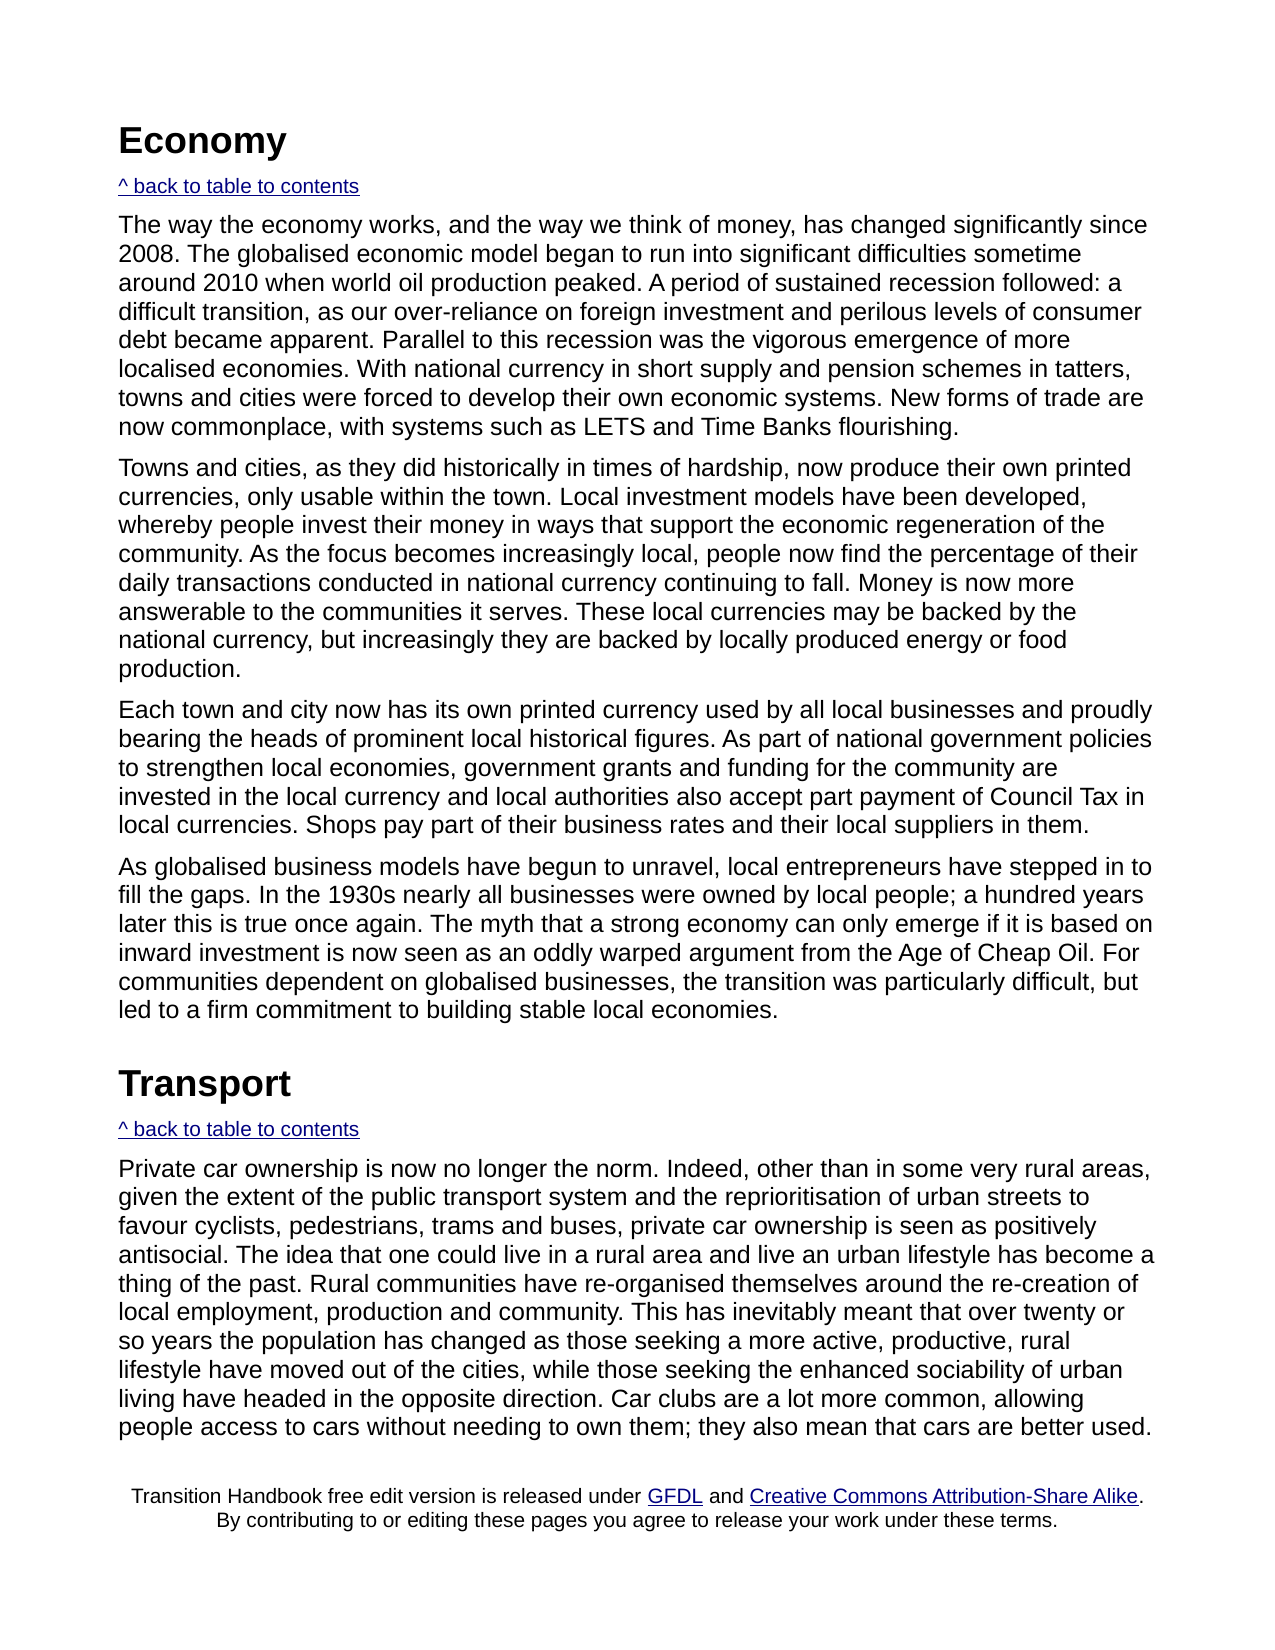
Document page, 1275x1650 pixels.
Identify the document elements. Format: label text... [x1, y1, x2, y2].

text ^ back to table to contents [118, 174, 1157, 198]
subtitle Transport [118, 1061, 1157, 1104]
text Private car ownership is now no longer the norm. Indeed, other than in some very rural areas, given the extent of the public transport system and the reprioritisation of urban streets to favour cyclists, pedestrians, trams and buses, private car ownership is seen as positively antisocial. The idea that one could live in a rural area and live an urban lifestyle has become a thing of the past. Rural communities have re-organised themselves around the re-creation of local employment, production and community. This has inevitably meant that over twenty or so years the population has changed as those seeking a more active, productive, rural lifestyle have moved out of the cities, while those seeking the enhanced sociability of urban living have headed in the opposite direction. Car clubs are a lot more common, allowing people access to cars without needing to own them; they also mean that cars are better used. [118, 1153, 1157, 1441]
text As globalised business models have begun to unravel, local entrepreneurs have stepped in to fill the gaps. In the 1930s nearly all businesses were owned by local people; a hundred years later this is true once again. The myth that a strong economy can only emerge if it is based on inward investment is now seen as an oddly warped argument from the Age of Cheap Oil. For communities dependent on globalised businesses, the transition was particularly difficult, but led to a firm commitment to building stable local economies. [118, 851, 1157, 1024]
text The way the economy works, and the way we think of money, has changed significantly since 2008. The globalised economic model began to run into significant difficulties sometime around 2010 when world oil production peaked. A period of sustained recession followed: a difficult transition, as our over-reliance on foreign investment and perilous levels of consumer debt became apparent. Parallel to this recession was the vigorous emergence of more localised economies. With national currency in short supply and pension schemes in tatters, towns and cities were forced to develop their own economic systems. New forms of trade are now commonplace, with systems such as LETS and Time Banks flourishing. [118, 210, 1157, 440]
text Towns and cities, as they did historically in times of hardship, now produce their own printed currencies, only usable within the town. Local investment models have been developed, whereby people invest their money in ways that support the economic regeneration of the community. As the focus becomes increasingly local, people now find the percentage of their daily transactions conducted in national currency continuing to fall. Money is now more answerable to the communities it serves. These local currencies may be backed by the national currency, but increasingly they are backed by locally produced energy or food production. [118, 453, 1157, 683]
subtitle Economy [118, 118, 1157, 161]
text ^ back to table to contents [118, 1117, 1157, 1141]
text Each town and city now has its own printed currency used by all local businesses and proudly bearing the heads of prominent local historical figures. As part of national government policies to strengthen local economies, government grants and funding for the community are invested in the local currency and local authorities also accept part payment of Council Tax in local currencies. Shops pay part of their business rates and their local suppliers in them. [118, 695, 1157, 839]
